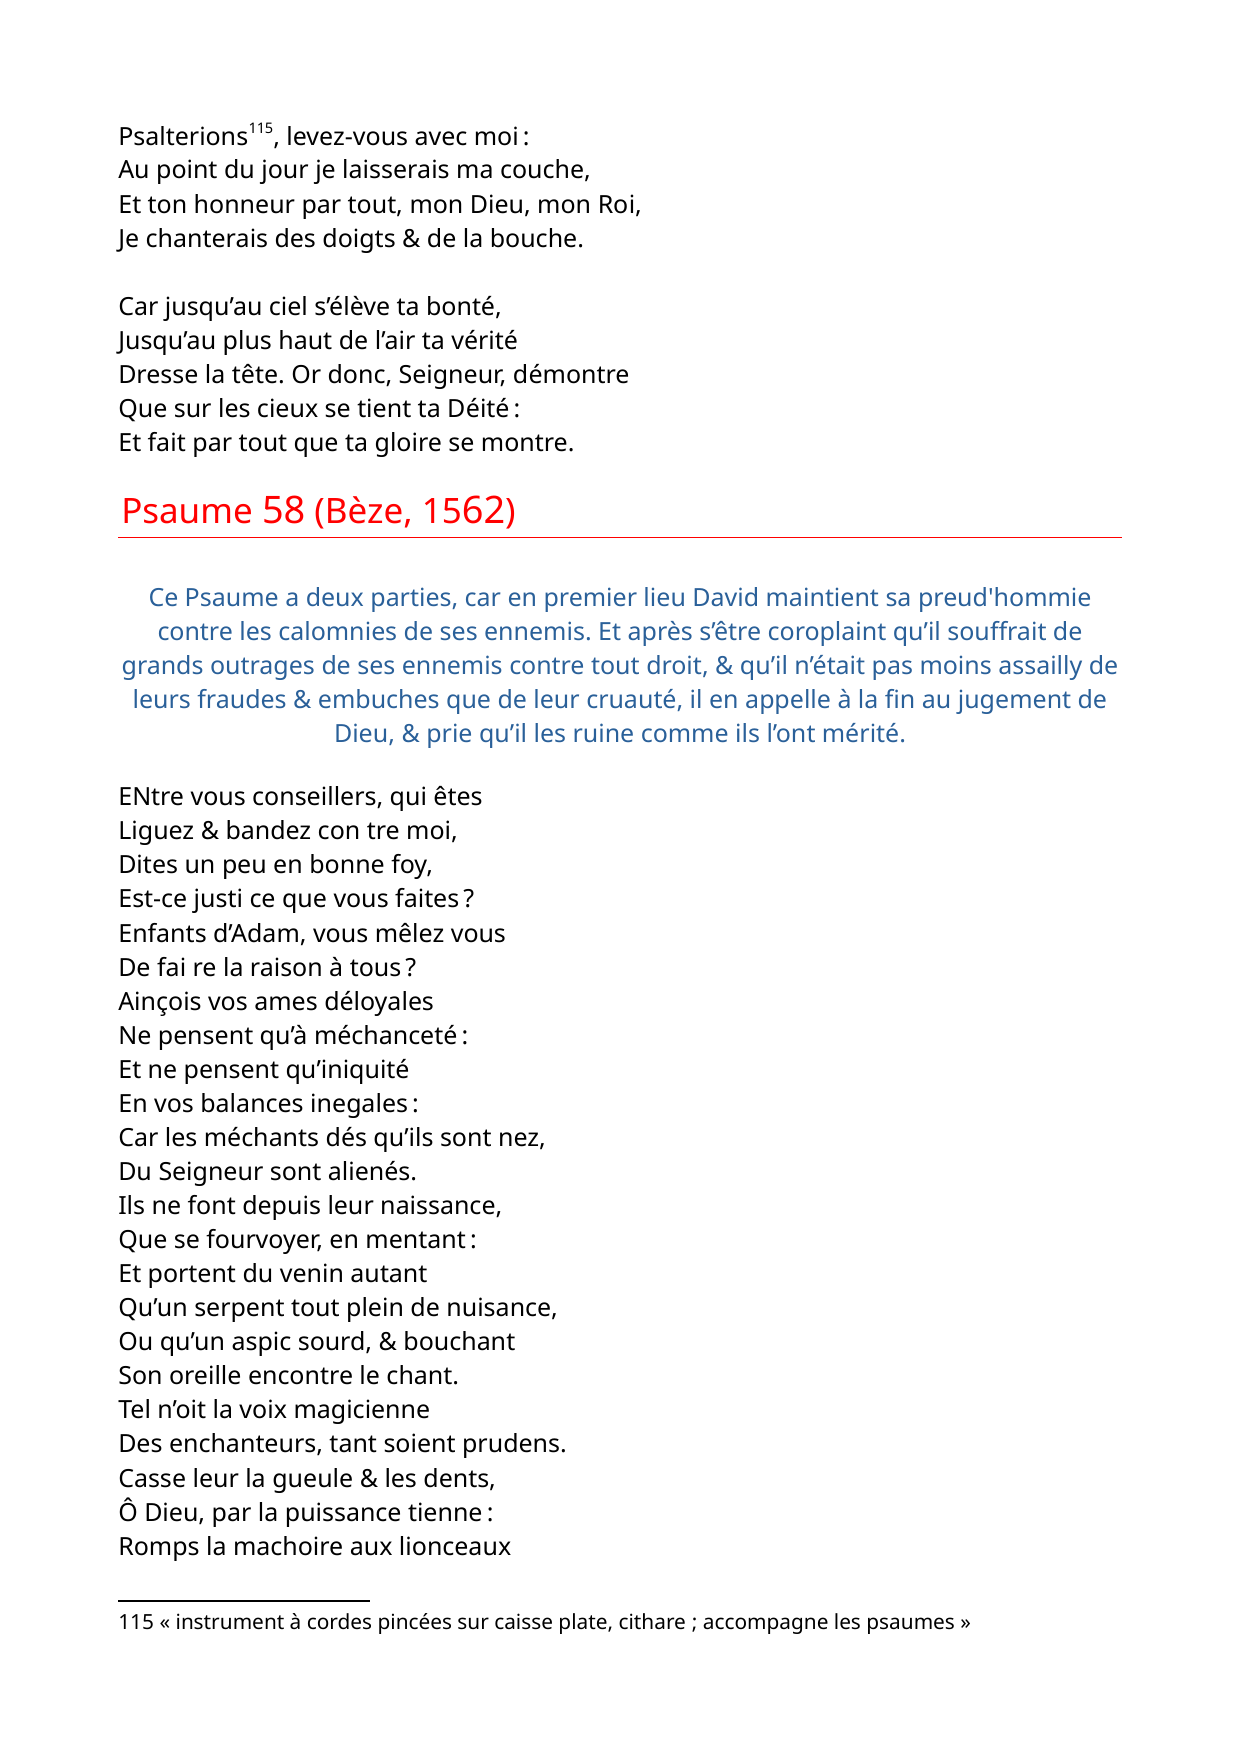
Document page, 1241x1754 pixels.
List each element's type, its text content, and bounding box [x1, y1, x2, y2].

text Ainçois vos ames déloyales [118, 983, 1122, 1017]
text Et ton honneur par tout, mon Dieu, mon Roi, [118, 186, 1122, 220]
text De fai re la raison à tous ? [118, 949, 1122, 983]
text Que se fourvoyer, en mentant : [118, 1222, 1122, 1256]
text Son oreille encontre le chant. [118, 1358, 1122, 1392]
text Est-ce justi ce que vous faites ? [118, 881, 1122, 915]
text Et fait par tout que ta gloire se montre. [118, 425, 1122, 459]
text Dites un peu en bonne foy, [118, 847, 1122, 881]
text « instrument à cordes pincées sur caisse plate, cithare ; accompagne les psaumes » [118, 1607, 1122, 1636]
text Ce Psaume a deux parties, car en premier lieu David maintient sa preud'hommie contre les calomnies de ses ennemis. Et après s’être coroplaint qu’il souffrait de grands outrages de ses ennemis contre tout droit, & qu’il n’était pas moins assailly de leurs fraudes & embuches que de leur cruauté, il en appelle à la fin au jugement de Dieu, & prie qu’il les ruine comme ils l’ont mérité. [118, 579, 1122, 749]
text Psalterions, levez-vous avec moi : [118, 118, 1122, 152]
text Au point du jour je laisserais ma couche, [118, 152, 1122, 186]
text ENtre vous conseillers, qui êtes [118, 779, 1122, 813]
text Jusqu’au plus haut de l’air ta vérité [118, 322, 1122, 357]
text Qu’un serpent tout plein de nuisance, [118, 1290, 1122, 1324]
text Des enchanteurs, tant soient prudens. [118, 1426, 1122, 1460]
text Romps la machoire aux lionceaux [118, 1528, 1122, 1562]
text Casse leur la gueule & les dents, [118, 1460, 1122, 1494]
text Dresse la tête. Or donc, Seigneur, démontre [118, 357, 1122, 391]
text Ne pensent qu’à méchanceté : [118, 1017, 1122, 1051]
text Du Seigneur sont alienés. [118, 1154, 1122, 1188]
text Tel n’oit la voix magicienne [118, 1392, 1122, 1426]
subtitle Psaume 58 (Bèze, 1562) [118, 479, 1122, 537]
text Liguez & bandez con tre moi, [118, 813, 1122, 847]
text Que sur les cieux se tient ta Déité : [118, 391, 1122, 425]
text Ils ne font depuis leur naissance, [118, 1188, 1122, 1222]
text En vos balances inegales : [118, 1086, 1122, 1119]
text Car jusqu’au ciel s’élève ta bonté, [118, 288, 1122, 322]
text Ou qu’un aspic sourd, & bouchant [118, 1324, 1122, 1358]
text Et ne pensent qu’iniquité [118, 1051, 1122, 1086]
text Enfants d’Adam, vous mêlez vous [118, 915, 1122, 949]
text Je chanterais des doigts & de la bouche. [118, 220, 1122, 254]
text Ô Dieu, par la puissance tienne : [118, 1494, 1122, 1528]
text Et portent du venin autant [118, 1256, 1122, 1290]
text Car les méchants dés qu’ils sont nez, [118, 1119, 1122, 1154]
